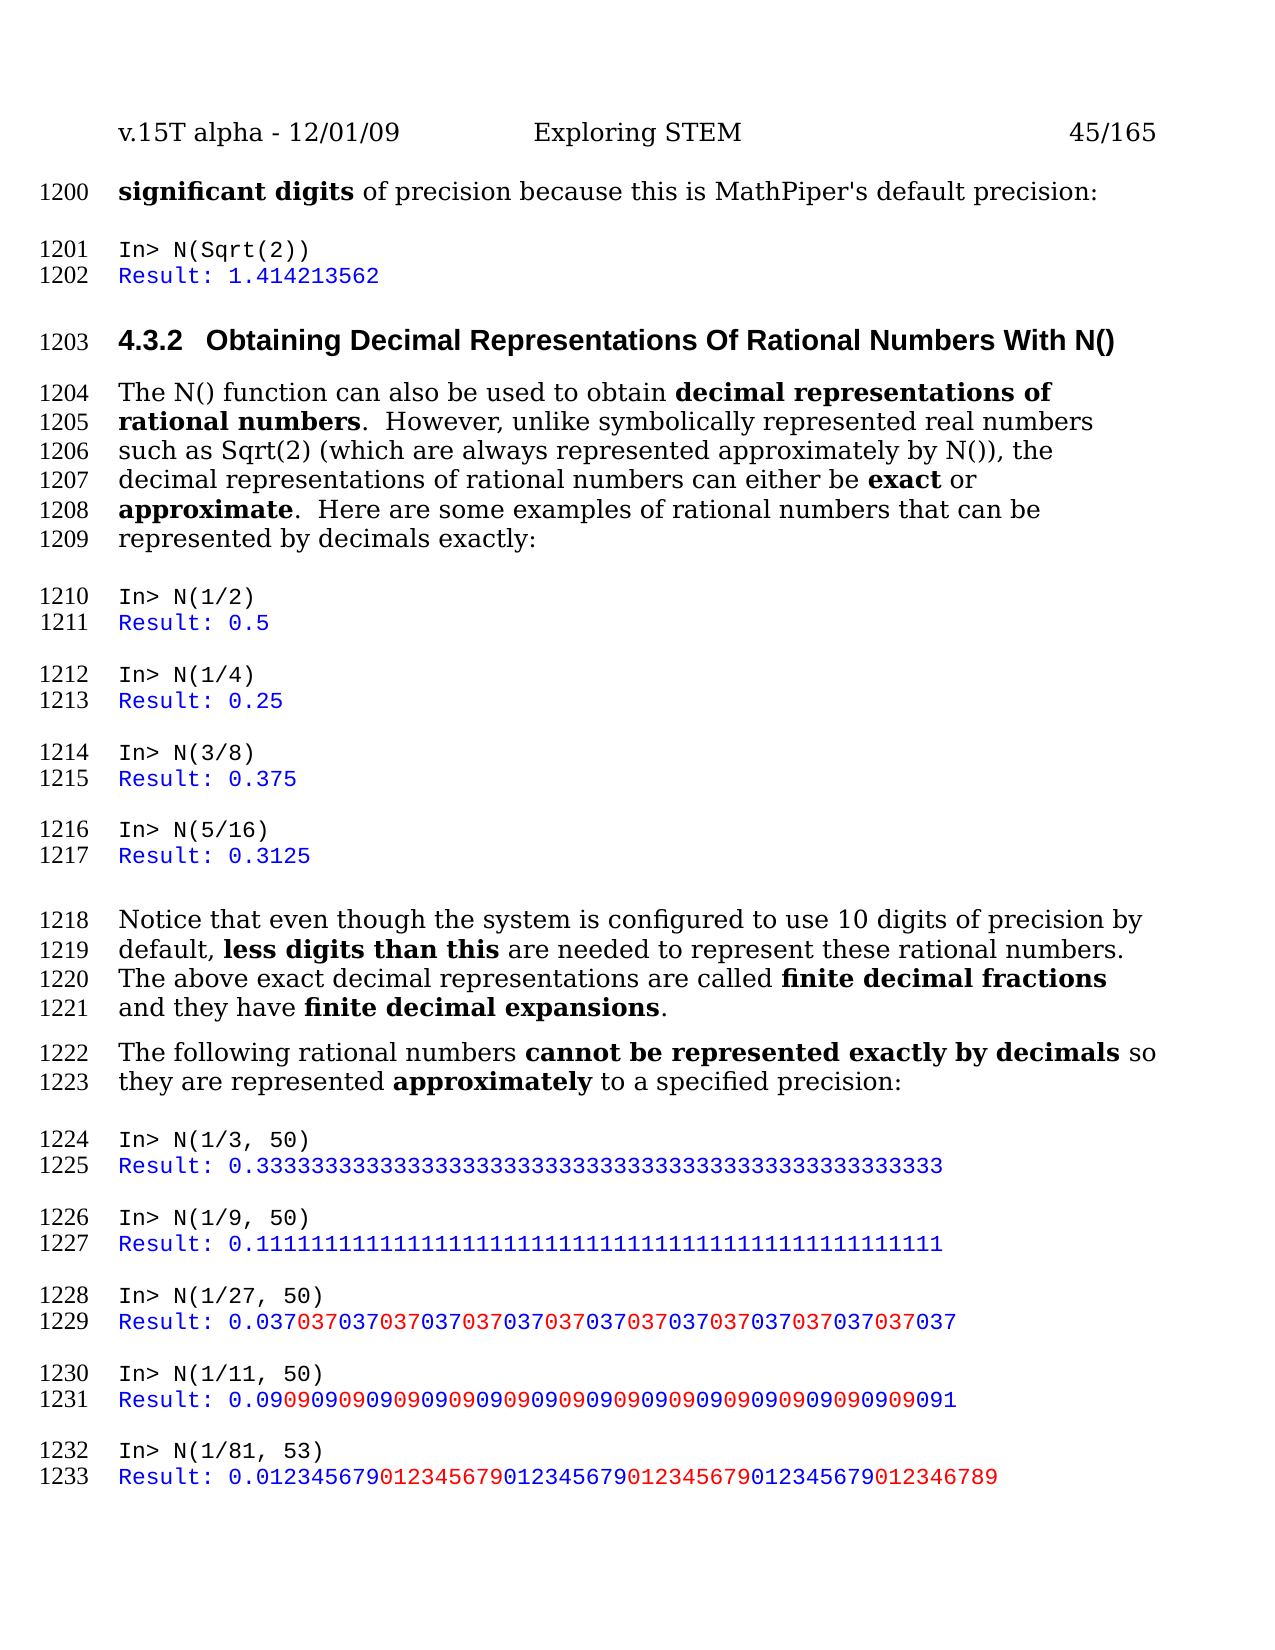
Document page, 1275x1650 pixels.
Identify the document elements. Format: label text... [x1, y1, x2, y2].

text In> N(1/2) [118, 585, 1157, 611]
text Notice that even though the system is configured to use 10 digits of precision by default, less digits than this are needed to represent these rational numbers. The above exact decimal representations are called finite decimal fractions and they have finite decimal expansions. [118, 906, 1157, 1023]
text In> N(1/3, 50) [118, 1128, 1157, 1154]
text In> N(Sqrt(2)) [118, 238, 1157, 264]
text In> N(5/16) [118, 819, 1157, 845]
text In> N(1/27, 50) [118, 1284, 1157, 1310]
text Result: 0.5 [118, 611, 1157, 637]
text Result: 0.012345679012345679012345679012345679012345679012346789 [118, 1466, 1157, 1492]
text The N() function can also be used to obtain decimal representations of rational numbers. However, unlike symbolically represented real numbers such as Sqrt(2) (which are always represented approximately by N()), the decimal representations of rational numbers can either be exact or approximate. Here are some examples of rational numbers that can be represented by decimals exactly: [118, 377, 1157, 553]
text In> N(3/8) [118, 741, 1157, 767]
text The following rational numbers cannot be represented exactly by decimals so they are represented approximately to a specified precision: [118, 1038, 1157, 1097]
text In> N(1/9, 50) [118, 1206, 1157, 1232]
text In> N(1/4) [118, 663, 1157, 689]
text Result: 1.414213562 [118, 264, 1157, 290]
text Result: 0.090909090909090909090909090909090909090909090909091 [118, 1388, 1157, 1414]
text Result: 0.375 [118, 767, 1157, 793]
text Result: 0.037037037037037037037037037037037037037037037037037 [118, 1310, 1157, 1336]
text Result: 0.25 [118, 689, 1157, 715]
text In> N(1/11, 50) [118, 1362, 1157, 1388]
subtitle Obtaining Decimal Representations Of Rational Numbers With N() [118, 323, 1157, 357]
text Result: 0.33333333333333333333333333333333333333333333333333 [118, 1154, 1157, 1180]
text Result: 0.11111111111111111111111111111111111111111111111111 [118, 1232, 1157, 1258]
text In> N(1/81, 53) [118, 1440, 1157, 1466]
text significant digits of precision because this is MathPiper's default precision: [118, 177, 1157, 206]
text Result: 0.3125 [118, 845, 1157, 871]
